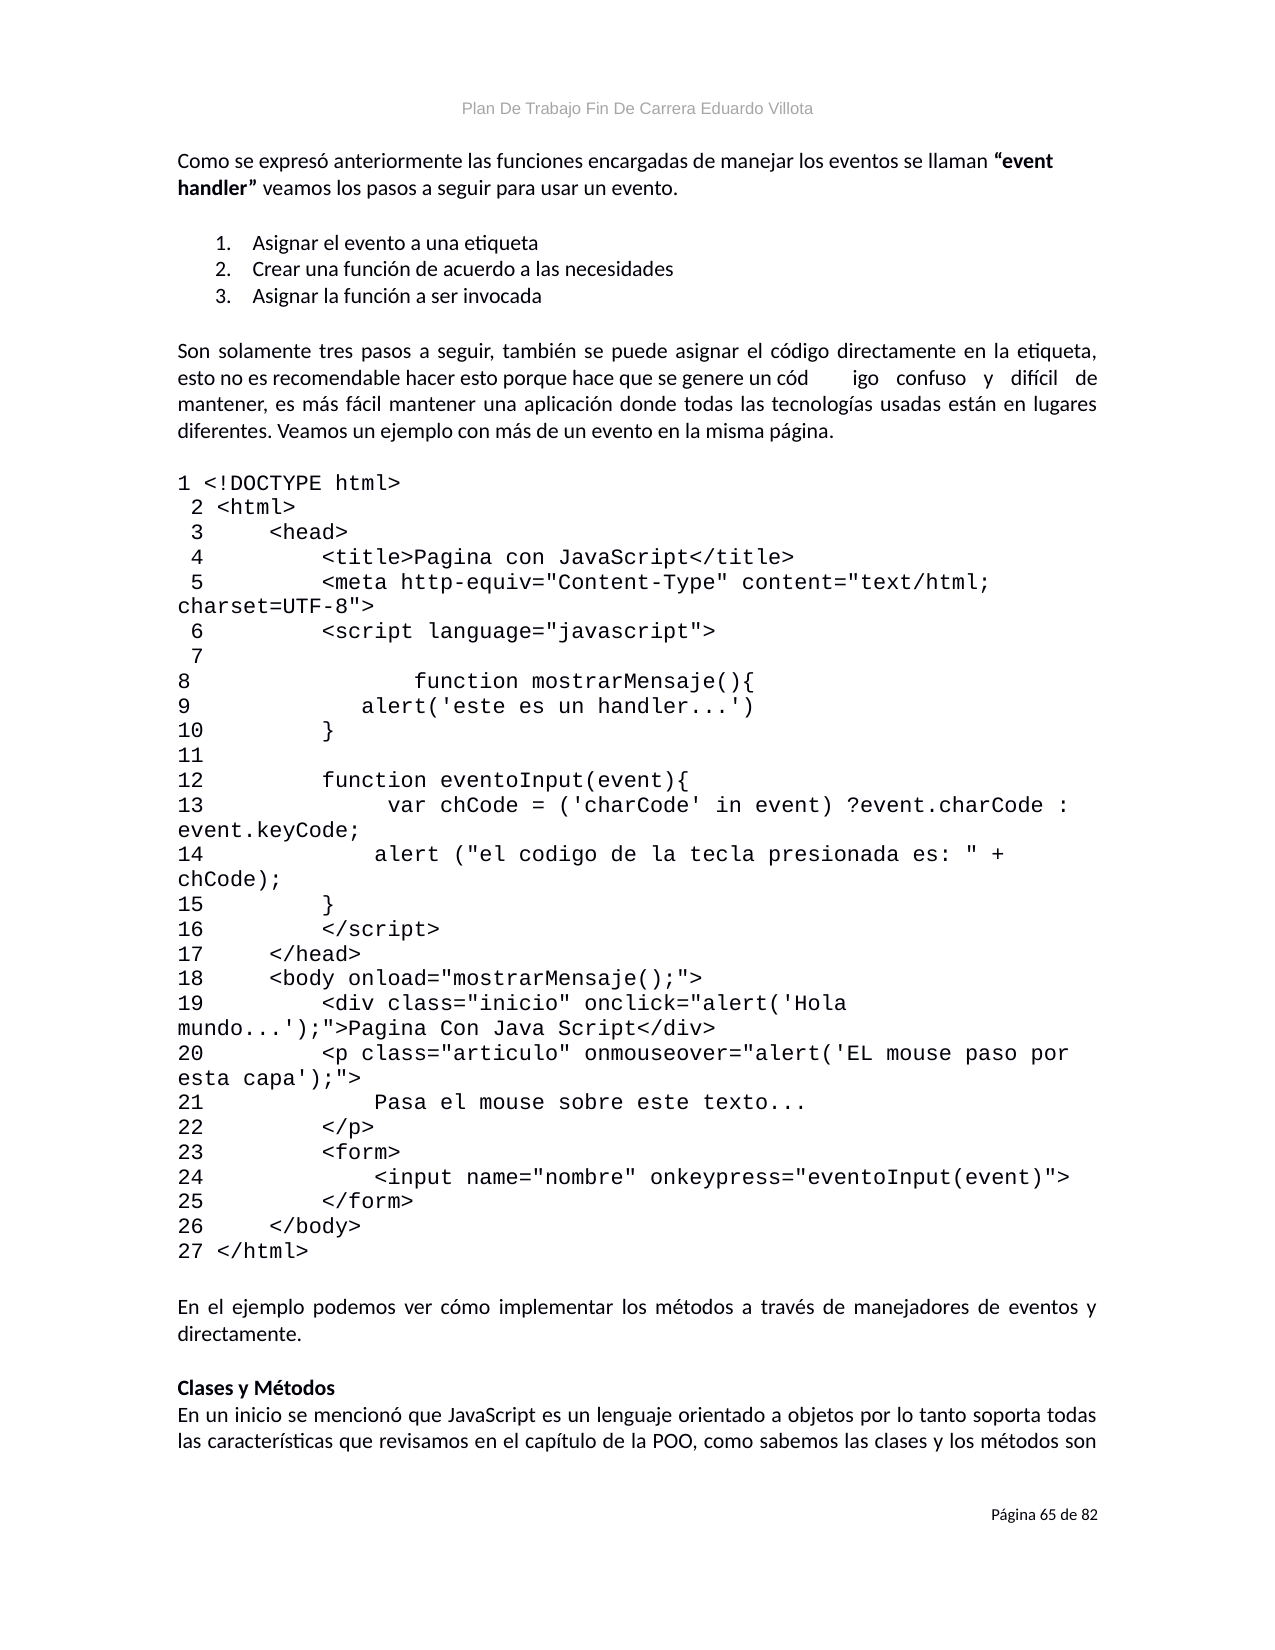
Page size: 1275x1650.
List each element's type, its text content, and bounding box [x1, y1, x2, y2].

text 25 </form> [177, 1191, 1098, 1215]
text Clases y Métodos [177, 1374, 1098, 1401]
text 22 </p> [177, 1116, 1098, 1141]
text 21 Pasa el mouse sobre este texto... [177, 1091, 1098, 1116]
text 23 <form> [177, 1141, 1098, 1166]
text 3 <head> [177, 521, 1098, 546]
text Como se expresó anteriormente las funciones encargadas de manejar los eventos se llaman “event handler” veamos los pasos a seguir para usar un evento. [177, 148, 1098, 201]
text 8 function mostrarMensaje(){ [177, 670, 1098, 695]
text 18 <body onload="mostrarMensaje();"> [177, 967, 1098, 992]
text 13 var chCode = ('charCode' in event) ?event.charCode : event.keyCode; [177, 794, 1098, 843]
text 27 </html> [177, 1240, 1098, 1265]
text Son solamente tres pasos a seguir, también se puede asignar el código directamente en la etiqueta, esto no es recomendable hacer esto porque hace que se genere un cód igo confuso y difícil de mantener, es más fácil mantener una aplicación donde todas las tecnologías usadas están en lugares diferentes. Veamos un ejemplo con más de un evento en la misma página. [177, 337, 1098, 444]
text 15 } [177, 893, 1098, 918]
text 10 } [177, 719, 1098, 744]
list Asignar la función a ser invocada [215, 282, 1098, 309]
text 26 </body> [177, 1215, 1098, 1240]
list Asignar el evento a una etiqueta [215, 229, 1098, 256]
text En un inicio se mencionó que JavaScript es un lenguaje orientado a objetos por lo tanto soporta todas las características que revisamos en el capítulo de la POO, como sabemos las clases y los métodos son [177, 1401, 1098, 1454]
text 20 <p class="articulo" onmouseover="alert('EL mouse paso por esta capa');"> [177, 1042, 1098, 1091]
text 2 <html> [177, 496, 1098, 521]
text 14 alert ("el codigo de la tecla presionada es: " + chCode); [177, 843, 1098, 893]
text 12 function eventoInput(event){ [177, 769, 1098, 794]
text En el ejemplo podemos ver cómo implementar los métodos a través de manejadores de eventos y directamente. [177, 1293, 1098, 1346]
text 19 <div class="inicio" onclick="alert('Hola mundo...');">Pagina Con Java Script</div> [177, 992, 1098, 1042]
text 9 alert('este es un handler...') [177, 695, 1098, 719]
text 16 </script> [177, 918, 1098, 943]
text 17 </head> [177, 943, 1098, 967]
text 11 [177, 744, 1098, 769]
text 1 <!DOCTYPE html> [177, 472, 1098, 496]
list Crear una función de acuerdo a las necesidades [215, 256, 1098, 282]
text 7 [177, 645, 1098, 670]
text 5 <meta http-equiv="Content-Type" content="text/html; charset=UTF-8"> [177, 571, 1098, 620]
text 4 <title>Pagina con JavaScript</title> [177, 546, 1098, 571]
text 6 <script language="javascript"> [177, 620, 1098, 645]
text 24 <input name="nombre" onkeypress="eventoInput(event)"> [177, 1166, 1098, 1191]
